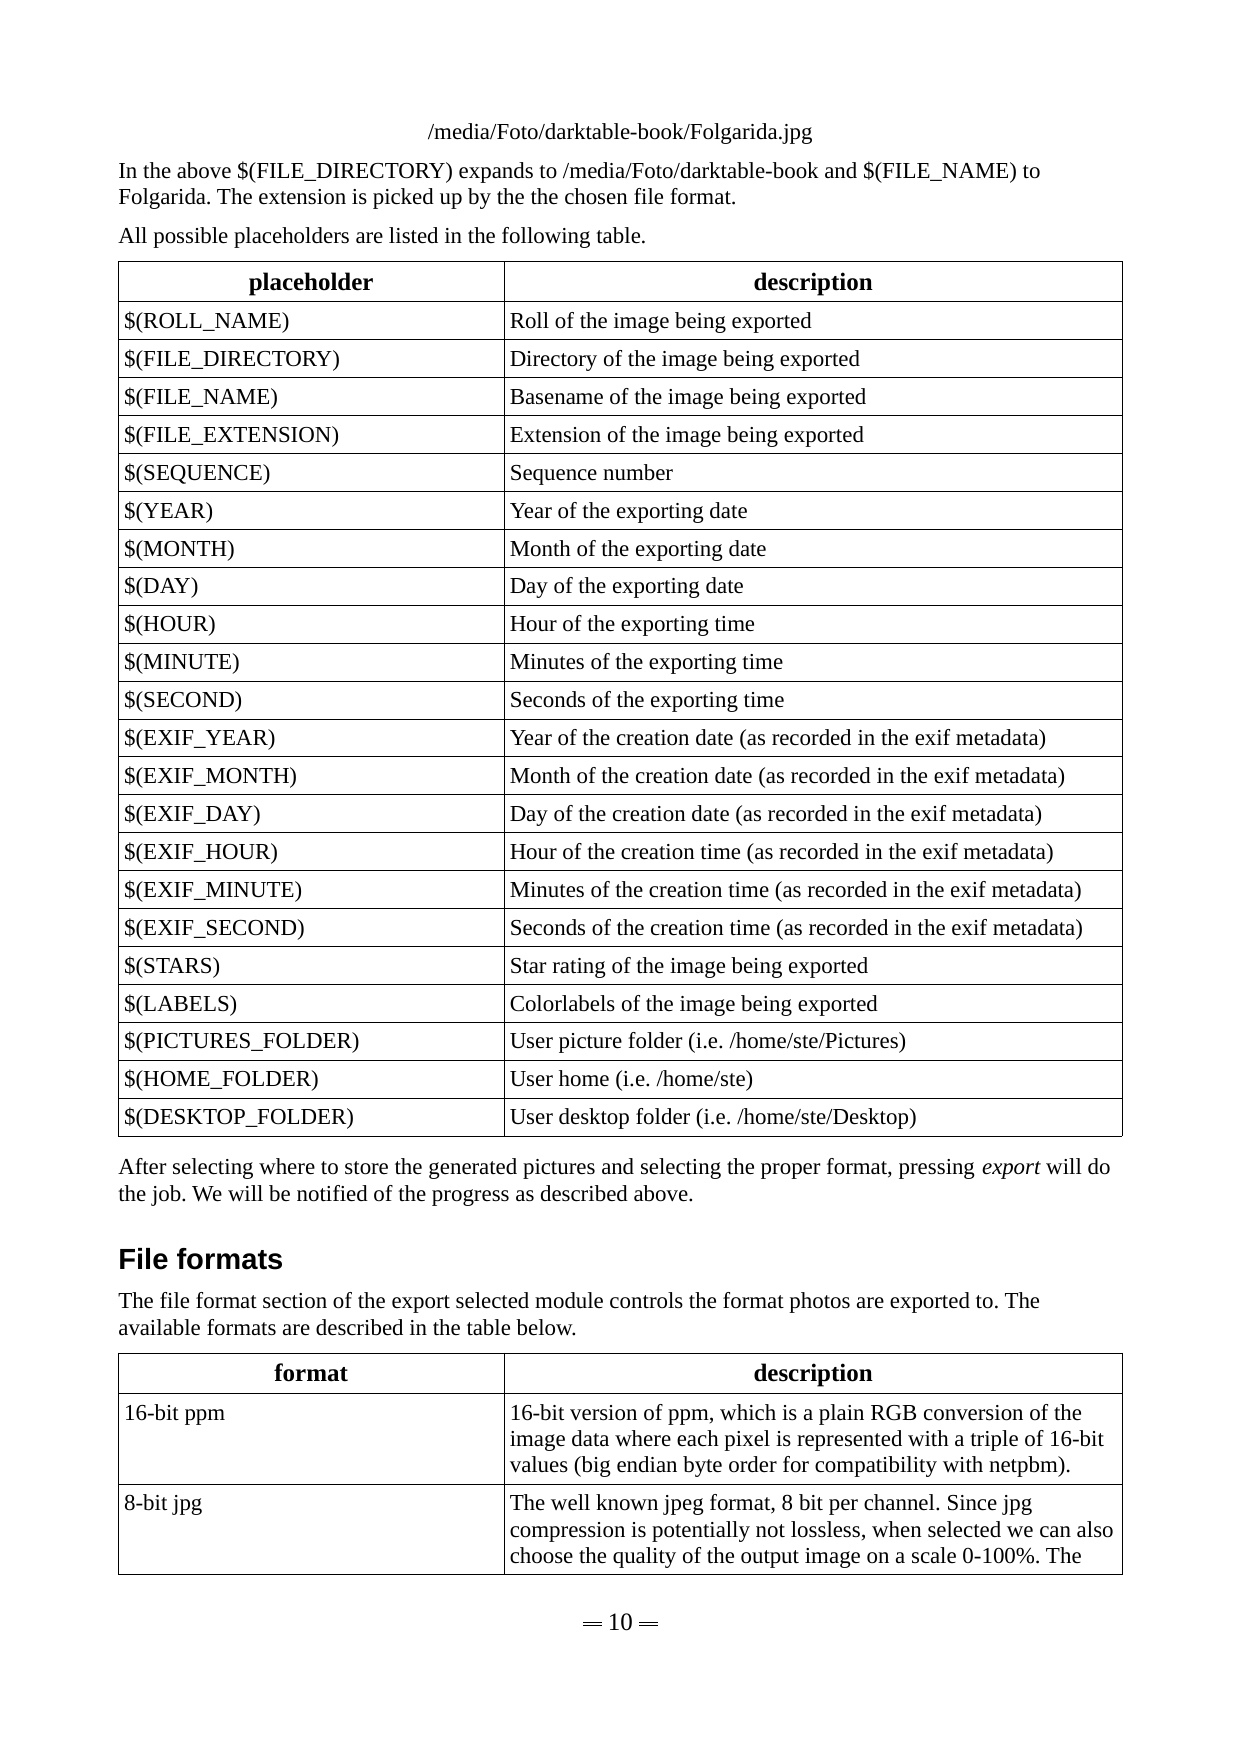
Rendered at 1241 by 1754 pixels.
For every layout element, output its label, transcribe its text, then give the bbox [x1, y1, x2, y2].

table_cell Day of the exporting date [505, 568, 1122, 605]
text After selecting where to store the generated pictures and selecting the proper format, pressing export will do the job. We will be notified of the progress as described above. [118, 1153, 1122, 1206]
table_cell Extension of the image being exported [505, 416, 1122, 453]
table_cell Hour of the creation time (as recorded in the exif metadata) [505, 833, 1122, 870]
table_cell Seconds of the creation time (as recorded in the exif metadata) [505, 909, 1122, 946]
table_cell Hour of the exporting time [505, 606, 1122, 643]
table_cell $(ROLL_NAME) [119, 302, 504, 339]
table_cell Month of the creation date (as recorded in the exif metadata) [505, 757, 1122, 794]
table_cell User desktop folder (i.e. /home/ste/Desktop) [505, 1099, 1122, 1136]
table_header description [505, 1354, 1122, 1393]
table_cell $(SECOND) [119, 682, 504, 718]
table_cell $(EXIF_SECOND) [119, 909, 504, 946]
table_cell $(PICTURES_FOLDER) [119, 1023, 504, 1060]
table_cell $(DAY) [119, 568, 504, 605]
table_cell $(MINUTE) [119, 644, 504, 681]
table_cell Day of the creation date (as recorded in the exif metadata) [505, 795, 1122, 832]
table_cell Month of the exporting date [505, 530, 1122, 567]
table_cell User home (i.e. /home/ste) [505, 1061, 1122, 1098]
table_cell Minutes of the creation time (as recorded in the exif metadata) [505, 871, 1122, 908]
table_cell $(FILE_NAME) [119, 378, 504, 415]
table_cell Seconds of the exporting time [505, 682, 1122, 718]
table_header description [505, 262, 1122, 301]
table_cell 16-bit version of ppm, which is a plain RGB conversion of the image data where each pixel is represented with a triple of 16-bit values (big endian byte order for compatibility with netpbm). [505, 1394, 1122, 1484]
table_cell Basename of the image being exported [505, 378, 1122, 415]
table_cell $(EXIF_YEAR) [119, 720, 504, 756]
table_cell $(DESKTOP_FOLDER) [119, 1099, 504, 1136]
text In the above $(FILE_DIRECTORY) expands to /media/Foto/darktable-book and $(FILE_NAME) to Folgarida. The extension is picked up by the the chosen file format. [118, 157, 1122, 210]
table_cell Year of the exporting date [505, 492, 1122, 529]
table_cell $(FILE_EXTENSION) [119, 416, 504, 453]
table_cell $(YEAR) [119, 492, 504, 529]
table_cell Roll of the image being exported [505, 302, 1122, 339]
table_cell Minutes of the exporting time [505, 644, 1122, 681]
table_cell $(EXIF_HOUR) [119, 833, 504, 870]
table_cell $(HOME_FOLDER) [119, 1061, 504, 1098]
table_cell $(MONTH) [119, 530, 504, 567]
table_cell $(SEQUENCE) [119, 454, 504, 491]
table_header placeholder [119, 262, 504, 301]
text /media/Foto/darktable-book/Folgarida.jpg [118, 118, 1122, 144]
text The file format section of the export selected module controls the format photos are exported to. The available formats are described in the table below. [118, 1287, 1122, 1340]
table_cell $(HOUR) [119, 606, 504, 643]
table_cell Directory of the image being exported [505, 340, 1122, 377]
table_cell $(EXIF_MINUTE) [119, 871, 504, 908]
table_cell Sequence number [505, 454, 1122, 491]
table_cell User picture folder (i.e. /home/ste/Pictures) [505, 1023, 1122, 1060]
table_cell 8-bit jpg [119, 1485, 504, 1574]
table_cell $(EXIF_DAY) [119, 795, 504, 832]
table_cell 16-bit ppm [119, 1394, 504, 1484]
table_header format [119, 1354, 504, 1393]
subtitle File formats [118, 1242, 1122, 1276]
table_cell $(STARS) [119, 947, 504, 984]
table_cell $(LABELS) [119, 985, 504, 1022]
table_cell $(EXIF_MONTH) [119, 757, 504, 794]
table_cell Year of the creation date (as recorded in the exif metadata) [505, 720, 1122, 756]
table_cell Colorlabels of the image being exported [505, 985, 1122, 1022]
table_cell The well known jpeg format, 8 bit per channel. Since jpg compression is potentially not lossless, when selected we can also choose the quality of the output image on a scale 0-100%. The [505, 1485, 1122, 1574]
table_cell Star rating of the image being exported [505, 947, 1122, 984]
table_cell $(FILE_DIRECTORY) [119, 340, 504, 377]
text All possible placeholders are listed in the following table. [118, 222, 1122, 248]
